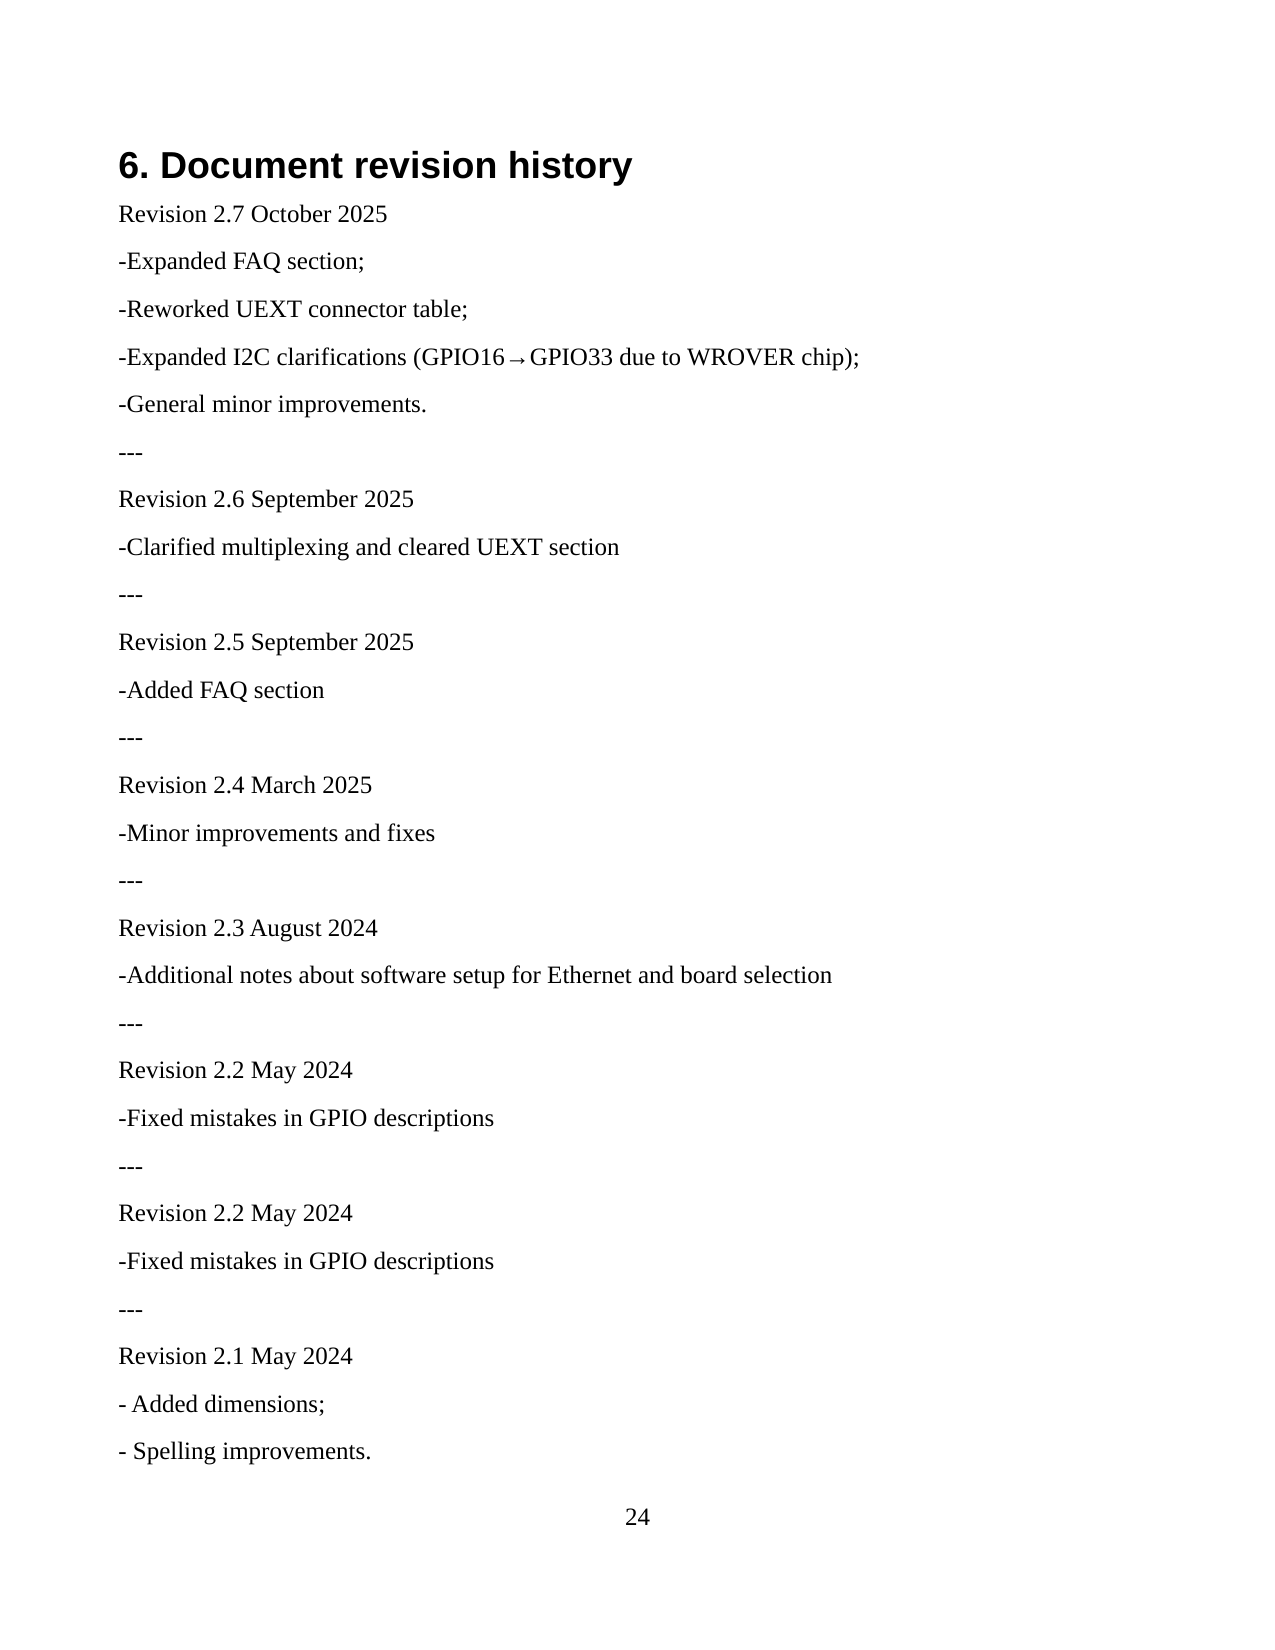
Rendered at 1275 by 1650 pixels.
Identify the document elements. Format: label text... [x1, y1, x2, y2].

text --- [118, 579, 1157, 608]
text -General minor improvements. [118, 389, 1157, 418]
text Revision 2.2 May 2024 [118, 1056, 1157, 1084]
text -Expanded FAQ section; [118, 246, 1157, 275]
text --- [118, 1151, 1157, 1179]
text -Minor improvements and fixes [118, 818, 1157, 846]
text Revision 2.1 May 2024 [118, 1341, 1157, 1370]
text -Expanded I2C clarifications (GPIO16→GPIO33 due to WROVER chip); [118, 342, 1157, 370]
text Revision 2.4 March 2025 [118, 770, 1157, 799]
text Revision 2.5 September 2025 [118, 627, 1157, 656]
text - Spelling improvements. [118, 1436, 1157, 1465]
text -Fixed mistakes in GPIO descriptions [118, 1103, 1157, 1132]
text - Added dimensions; [118, 1389, 1157, 1418]
text -Additional notes about software setup for Ethernet and board selection [118, 960, 1157, 989]
subtitle 6. Document revision history [118, 143, 1157, 186]
text -Clarified multiplexing and cleared UEXT section [118, 532, 1157, 561]
text -Reworked UEXT connector table; [118, 294, 1157, 323]
text --- [118, 865, 1157, 894]
text --- [118, 437, 1157, 466]
text Revision 2.3 August 2024 [118, 913, 1157, 942]
text -Added FAQ section [118, 675, 1157, 703]
text Revision 2.2 May 2024 [118, 1198, 1157, 1227]
text --- [118, 1008, 1157, 1037]
text --- [118, 1294, 1157, 1322]
text Revision 2.6 September 2025 [118, 484, 1157, 513]
text Revision 2.7 October 2025 [118, 199, 1157, 227]
text -Fixed mistakes in GPIO descriptions [118, 1246, 1157, 1275]
text --- [118, 722, 1157, 751]
